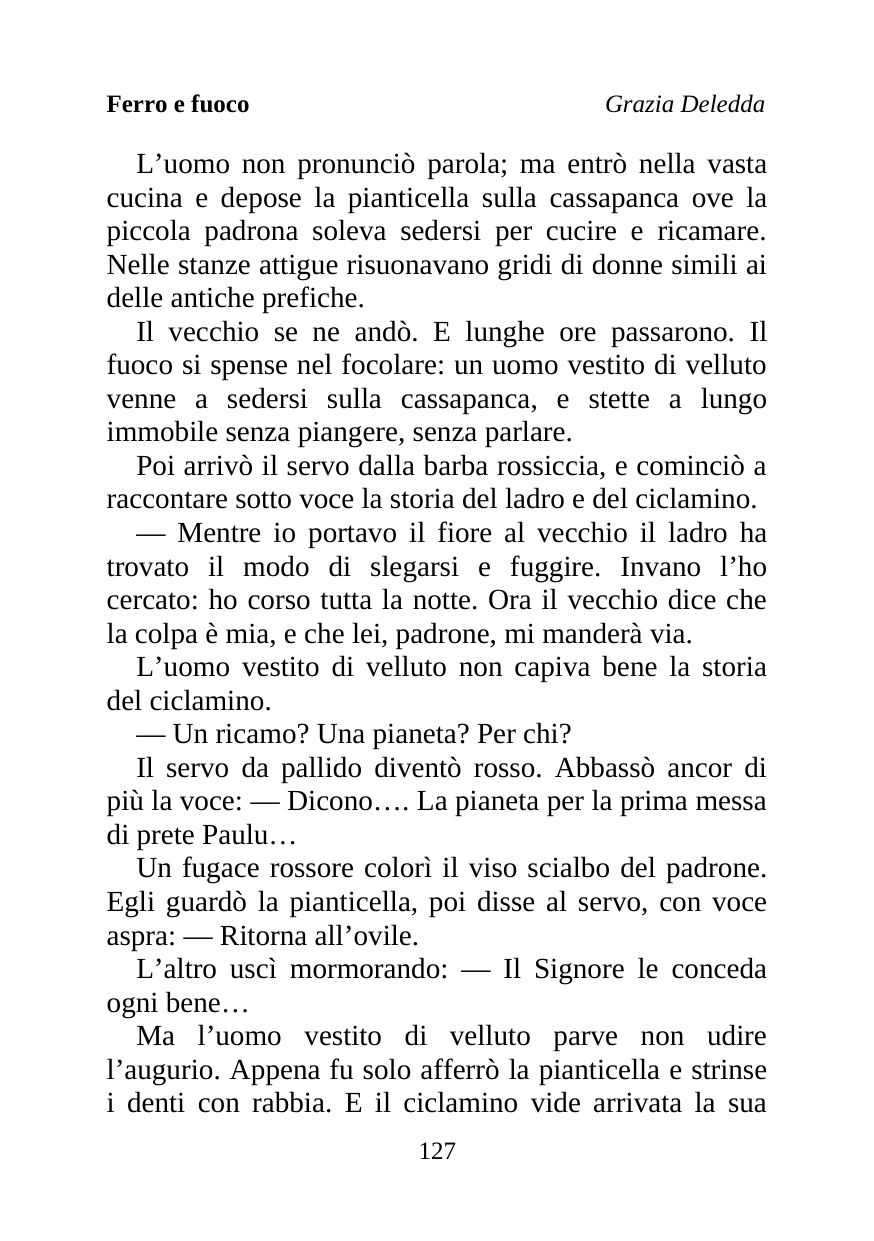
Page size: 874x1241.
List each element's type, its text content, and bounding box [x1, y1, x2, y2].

text — Un ricamo? Una pianeta? Per chi? [106, 716, 768, 750]
text Il vecchio se ne andò. E lunghe ore passarono. Il fuoco si spense nel focolare: un uomo vestito di velluto venne a sedersi sulla cassapanca, e stette a lungo immobile senza piangere, senza parlare. [106, 314, 768, 448]
text L’altro uscì mormorando: — Il Signore le conceda ogni bene… [106, 951, 768, 1018]
text Poi arrivò il servo dalla barba rossiccia, e cominciò a raccontare sotto voce la storia del ladro e del ciclamino. [106, 448, 768, 515]
text L’uomo non pronunciò parola; ma entrò nella vasta cucina e depose la pianticella sulla cassapanca ove la piccola padrona soleva sedersi per cucire e ricamare. Nelle stanze attigue risuonavano gridi di donne simili ai delle antiche prefiche. [106, 146, 768, 314]
text — Mentre io portavo il fiore al vecchio il ladro ha trovato il modo di slegarsi e fuggire. Invano l’ho cercato: ho corso tutta la notte. Ora il vecchio dice che la colpa è mia, e che lei, padrone, mi manderà via. [106, 515, 768, 649]
text L’uomo vestito di velluto non capiva bene la storia del ciclamino. [106, 649, 768, 716]
text Il servo da pallido diventò rosso. Abbassò ancor di più la voce: — Dicono…. La pianeta per la prima messa di prete Paulu… [106, 750, 768, 851]
text Ma l’uomo vestito di velluto parve non udire l’augurio. Appena fu solo afferrò la pianticella e strinse i denti con rabbia. E il ciclamino vide arrivata la sua [106, 1018, 768, 1119]
text Un fugace rossore colorì il viso scialbo del padrone. Egli guardò la pianticella, poi disse al servo, con voce aspra: — Ritorna all’ovile. [106, 851, 768, 951]
